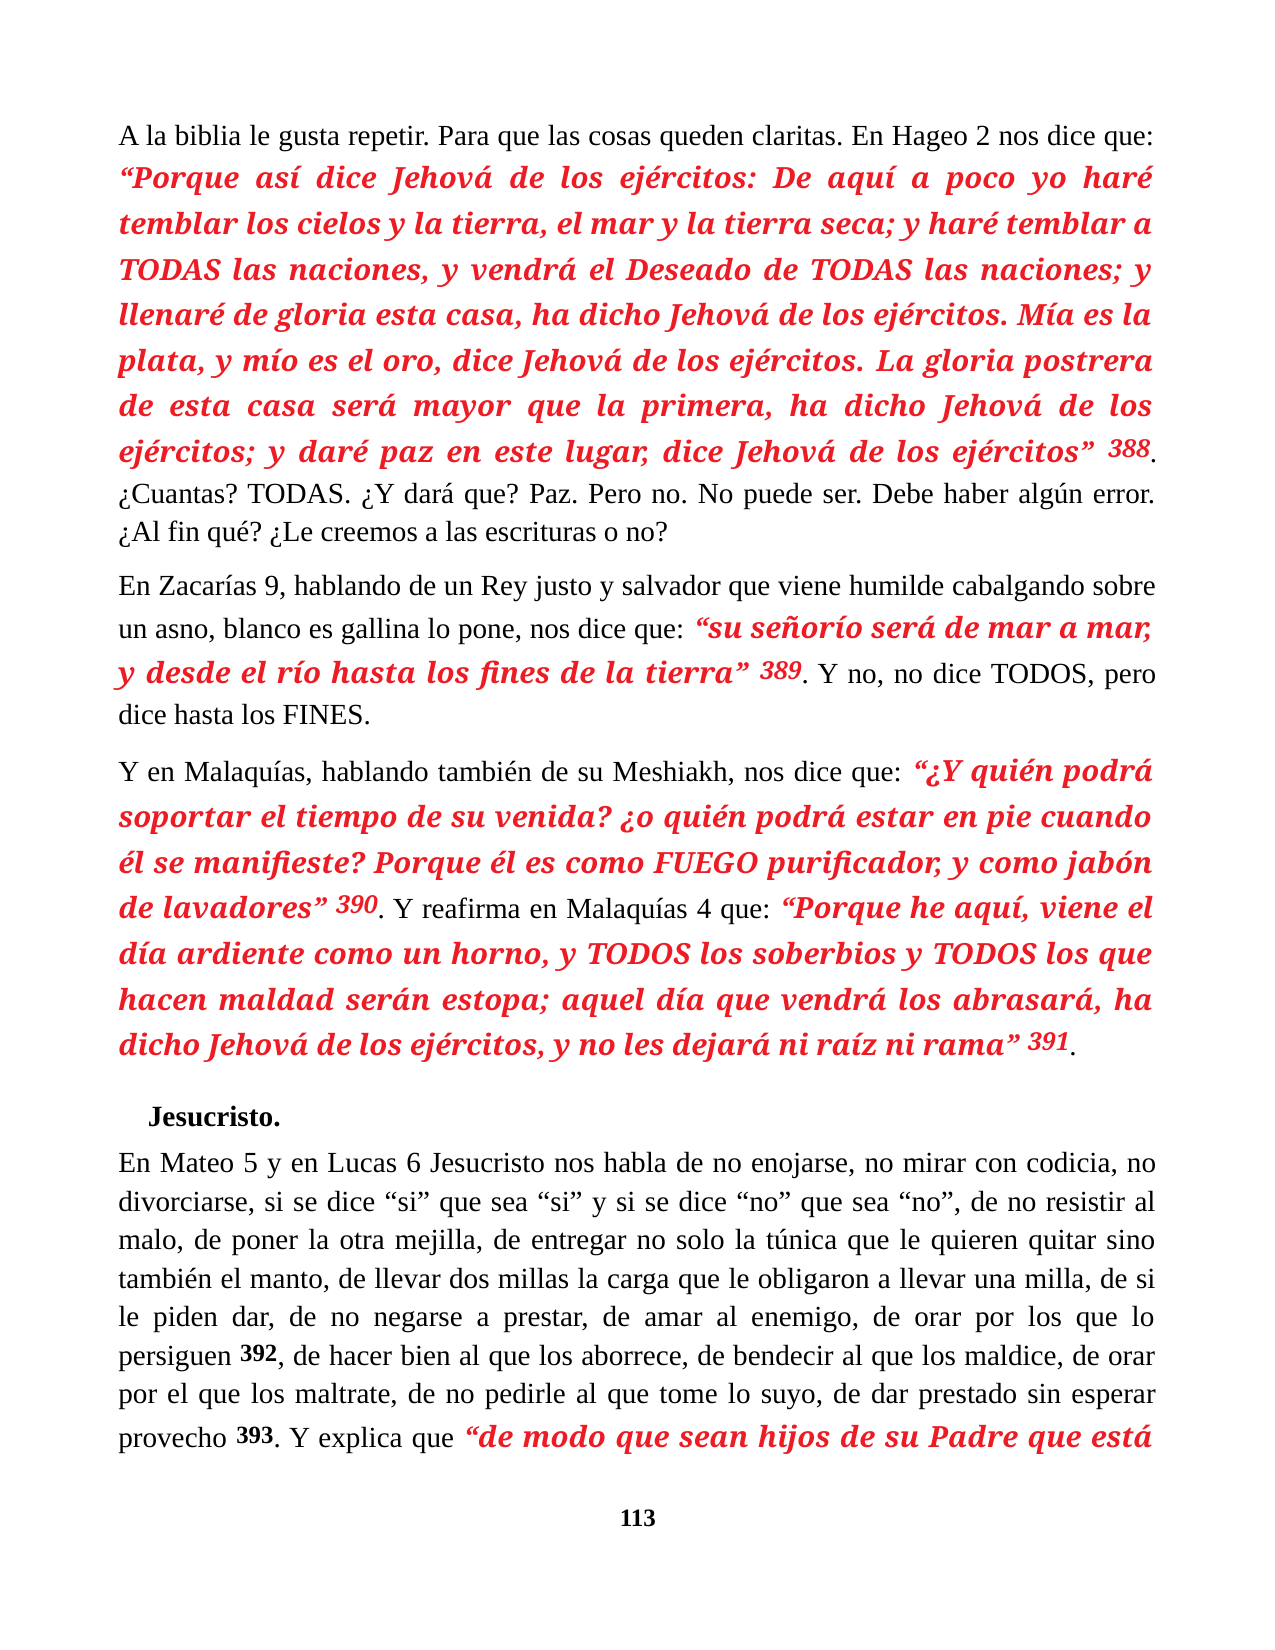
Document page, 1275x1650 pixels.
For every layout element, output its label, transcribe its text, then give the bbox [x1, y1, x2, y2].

text A la biblia le gusta repetir. Para que las cosas queden claritas. En Hageo 2 nos dice que: “Porque así dice Jehová de los ejércitos: De aquí a poco yo haré temblar los cielos y la tierra, el mar y la tierra seca; y haré temblar a TODAS las naciones, y vendrá el Deseado de TODAS las naciones; y llenaré de gloria esta casa, ha dicho Jehová de los ejércitos. Mía es la plata, y mío es el oro, dice Jehová de los ejércitos. La gloria postrera de esta casa será mayor que la primera, ha dicho Jehová de los ejércitos; y daré paz en este lugar, dice Jehová de los ejércitos” . ¿Cuantas? TODAS. ¿Y dará que? Paz. Pero no. No puede ser. Debe haber algún error. ¿Al fin qué? ¿Le creemos a las escrituras o no? [118, 118, 1157, 548]
text En Mateo 5 y en Lucas 6 Jesucristo nos habla de no enojarse, no mirar con codicia, no divorciarse, si se dice “si” que sea “si” y si se dice “no” que sea “no”, de no resistir al malo, de poner la otra mejilla, de entregar no solo la túnica que le quieren quitar sino también el manto, de llevar dos millas la carga que le obligaron a llevar una milla, de si le piden dar, de no negarse a prestar, de amar al enemigo, de orar por los que lo persiguen , de hacer bien al que los aborrece, de bendecir al que los maldice, de orar por el que los maltrate, de no pedirle al que tome lo suyo, de dar prestado sin esperar provecho . Y explica que “de modo que sean hijos de su Padre que está [118, 1145, 1157, 1456]
text En Zacarías 9, hablando de un Rey justo y salvador que viene humilde cabalgando sobre un asno, blanco es gallina lo pone, nos dice que: “su señorío será de mar a mar, y desde el río hasta los fines de la tierra” . Y no, no dice TODOS, pero dice hasta los FINES. [118, 568, 1157, 731]
subtitle Jesucristo. [148, 1099, 1157, 1133]
text Y en Malaquías, hablando también de su Meshiakh, nos dice que: “¿Y quién podrá soportar el tiempo de su venida? ¿o quién podrá estar en pie cuando él se manifieste? Porque él es como FUEGO purificador, y como jabón de lavadores” . Y reafirma en Malaquías 4 que: “Porque he aquí, viene el día ardiente como un horno, y TODOS los soberbios y TODOS los que hacen maldad serán estopa; aquel día que vendrá los abrasará, ha dicho Jehová de los ejércitos, y no les dejará ni raíz ni rama” . [118, 751, 1157, 1064]
